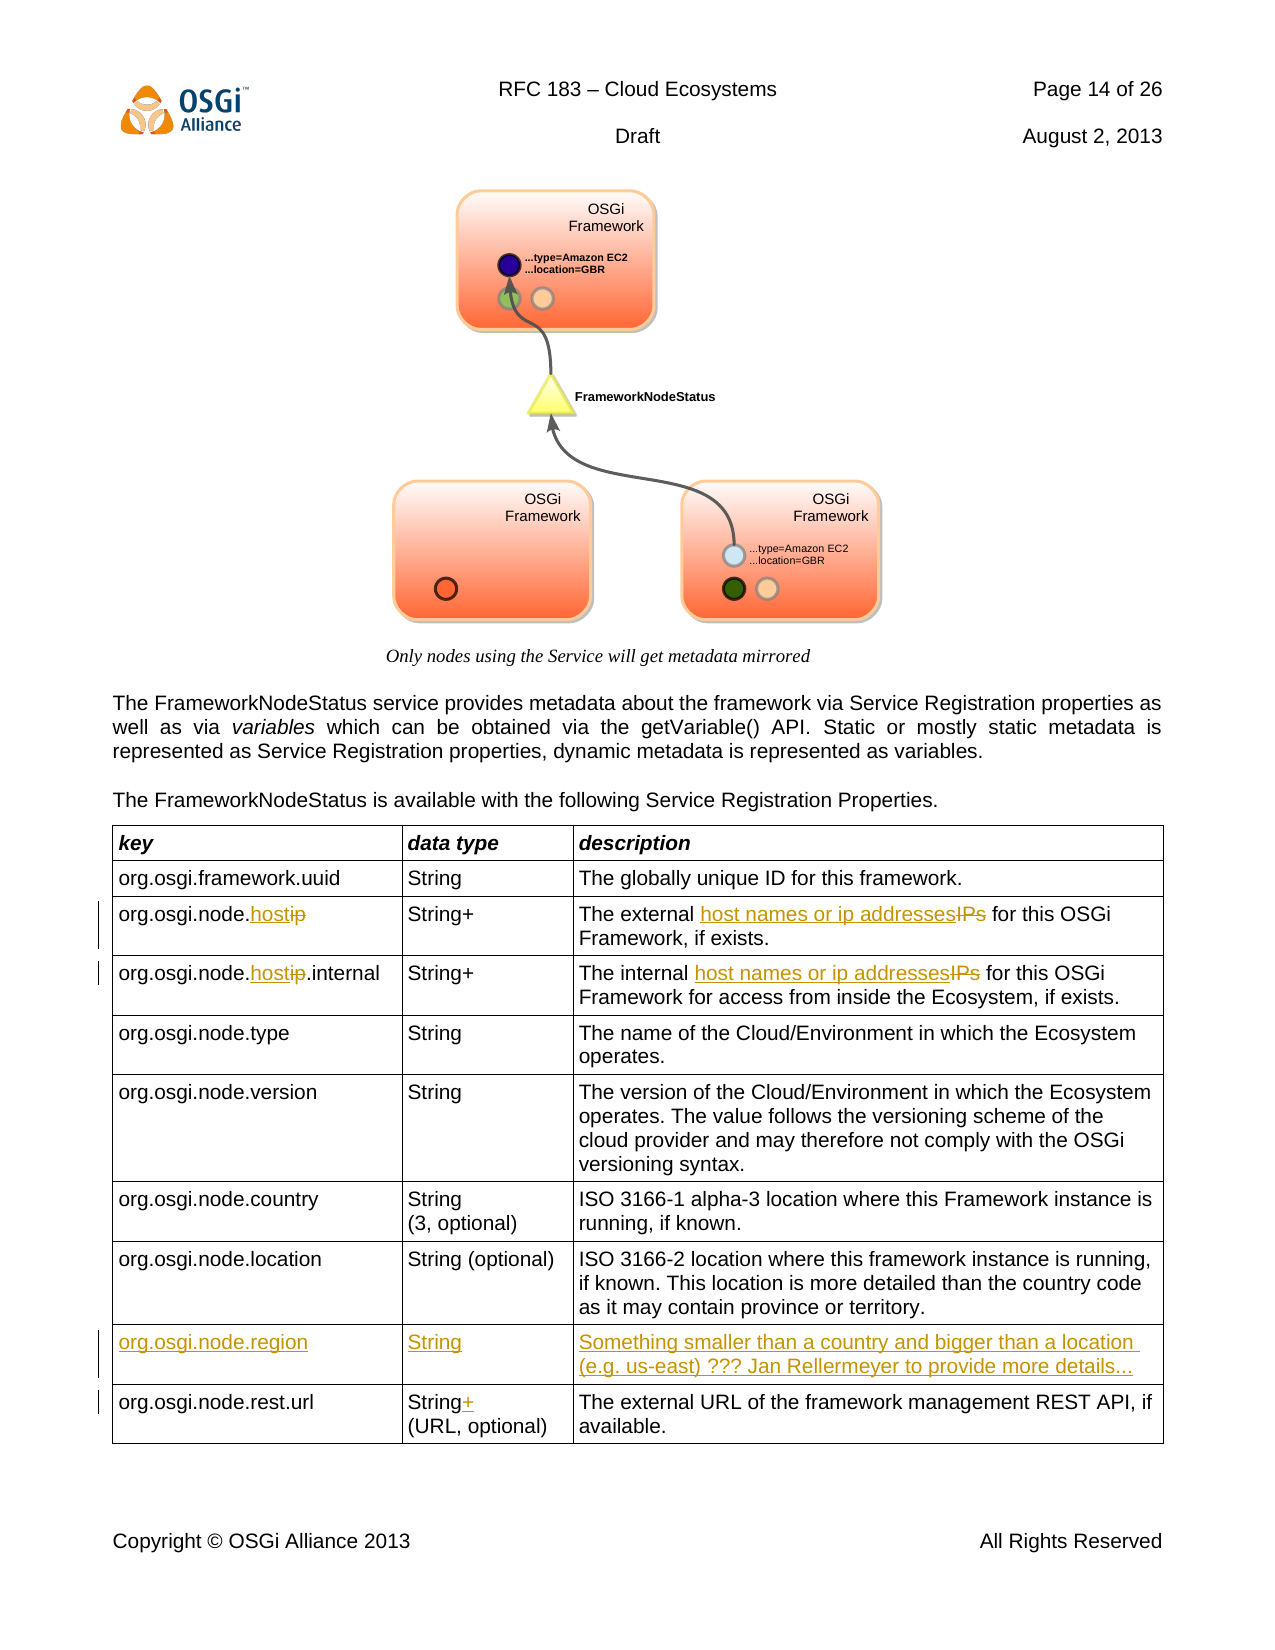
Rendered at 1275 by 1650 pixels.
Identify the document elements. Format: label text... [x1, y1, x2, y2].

picture [113, 78, 257, 142]
table_header description [574, 826, 1163, 860]
table_cell Something smaller than a country and bigger than a location (e.g. us-east) ??? Jan Rellermeyer to provide more details... [574, 1325, 1163, 1384]
text The FrameworkNodeStatus is available with the following Service Registration Properties. [112, 788, 1162, 812]
table_cell org.osgi.node.country [113, 1182, 402, 1241]
table_cell String [403, 1016, 573, 1074]
table_header data type [403, 826, 573, 860]
table_cell String (optional) [403, 1242, 573, 1324]
table_cell The external host names or ip addresses for this OSGi Framework, if exists. [574, 897, 1163, 955]
table_cell org.osgi.node.region [113, 1325, 402, 1384]
table_cell org.osgi.node.host.internal [113, 956, 402, 1014]
table_cell org.osgi.node.version [113, 1075, 402, 1181]
table_cell org.osgi.node.rest.url [113, 1385, 402, 1443]
table_cell The globally unique ID for this framework. [574, 861, 1163, 896]
table_header key [113, 826, 402, 860]
text Only nodes using the Service will get metadata mirrored [386, 171, 889, 666]
table_cell org.osgi.framework.uuid [113, 861, 402, 896]
table_cell String+ [403, 956, 573, 1014]
table_cell org.osgi.node.host [113, 897, 402, 955]
table_cell String+ (URL, optional) [403, 1385, 573, 1443]
table_cell String [403, 1325, 573, 1384]
table_cell ISO 3166-2 location where this framework instance is running, if known. This location is more detailed than the country code as it may contain province or territory. [574, 1242, 1163, 1324]
text The FrameworkNodeStatus service provides metadata about the framework via Service Registration properties as well as via variables which can be obtained via the getVariable() API. Static or mostly static metadata is represented as Service Registration properties, dynamic metadata is represented as variables. [112, 691, 1162, 763]
table_cell ISO 3166-1 alpha-3 location where this Framework instance is running, if known. [574, 1182, 1163, 1241]
table_cell String [403, 861, 573, 896]
table_cell org.osgi.node.type [113, 1016, 402, 1074]
table_cell The name of the Cloud/Environment in which the Ecosystem operates. [574, 1016, 1163, 1074]
table_cell String (3, optional) [403, 1182, 573, 1241]
table_cell org.osgi.node.location [113, 1242, 402, 1324]
table_cell The external URL of the framework management REST API, if available. [574, 1385, 1163, 1443]
table_cell The version of the Cloud/Environment in which the Ecosystem operates. The value follows the versioning scheme of the cloud provider and may therefore not comply with the OSGi versioning syntax. [574, 1075, 1163, 1181]
table_cell String+ [403, 897, 573, 955]
table_cell The internal host names or ip addresses for this OSGi Framework for access from inside the Ecosystem, if exists. [574, 956, 1163, 1014]
table_cell String [403, 1075, 573, 1181]
